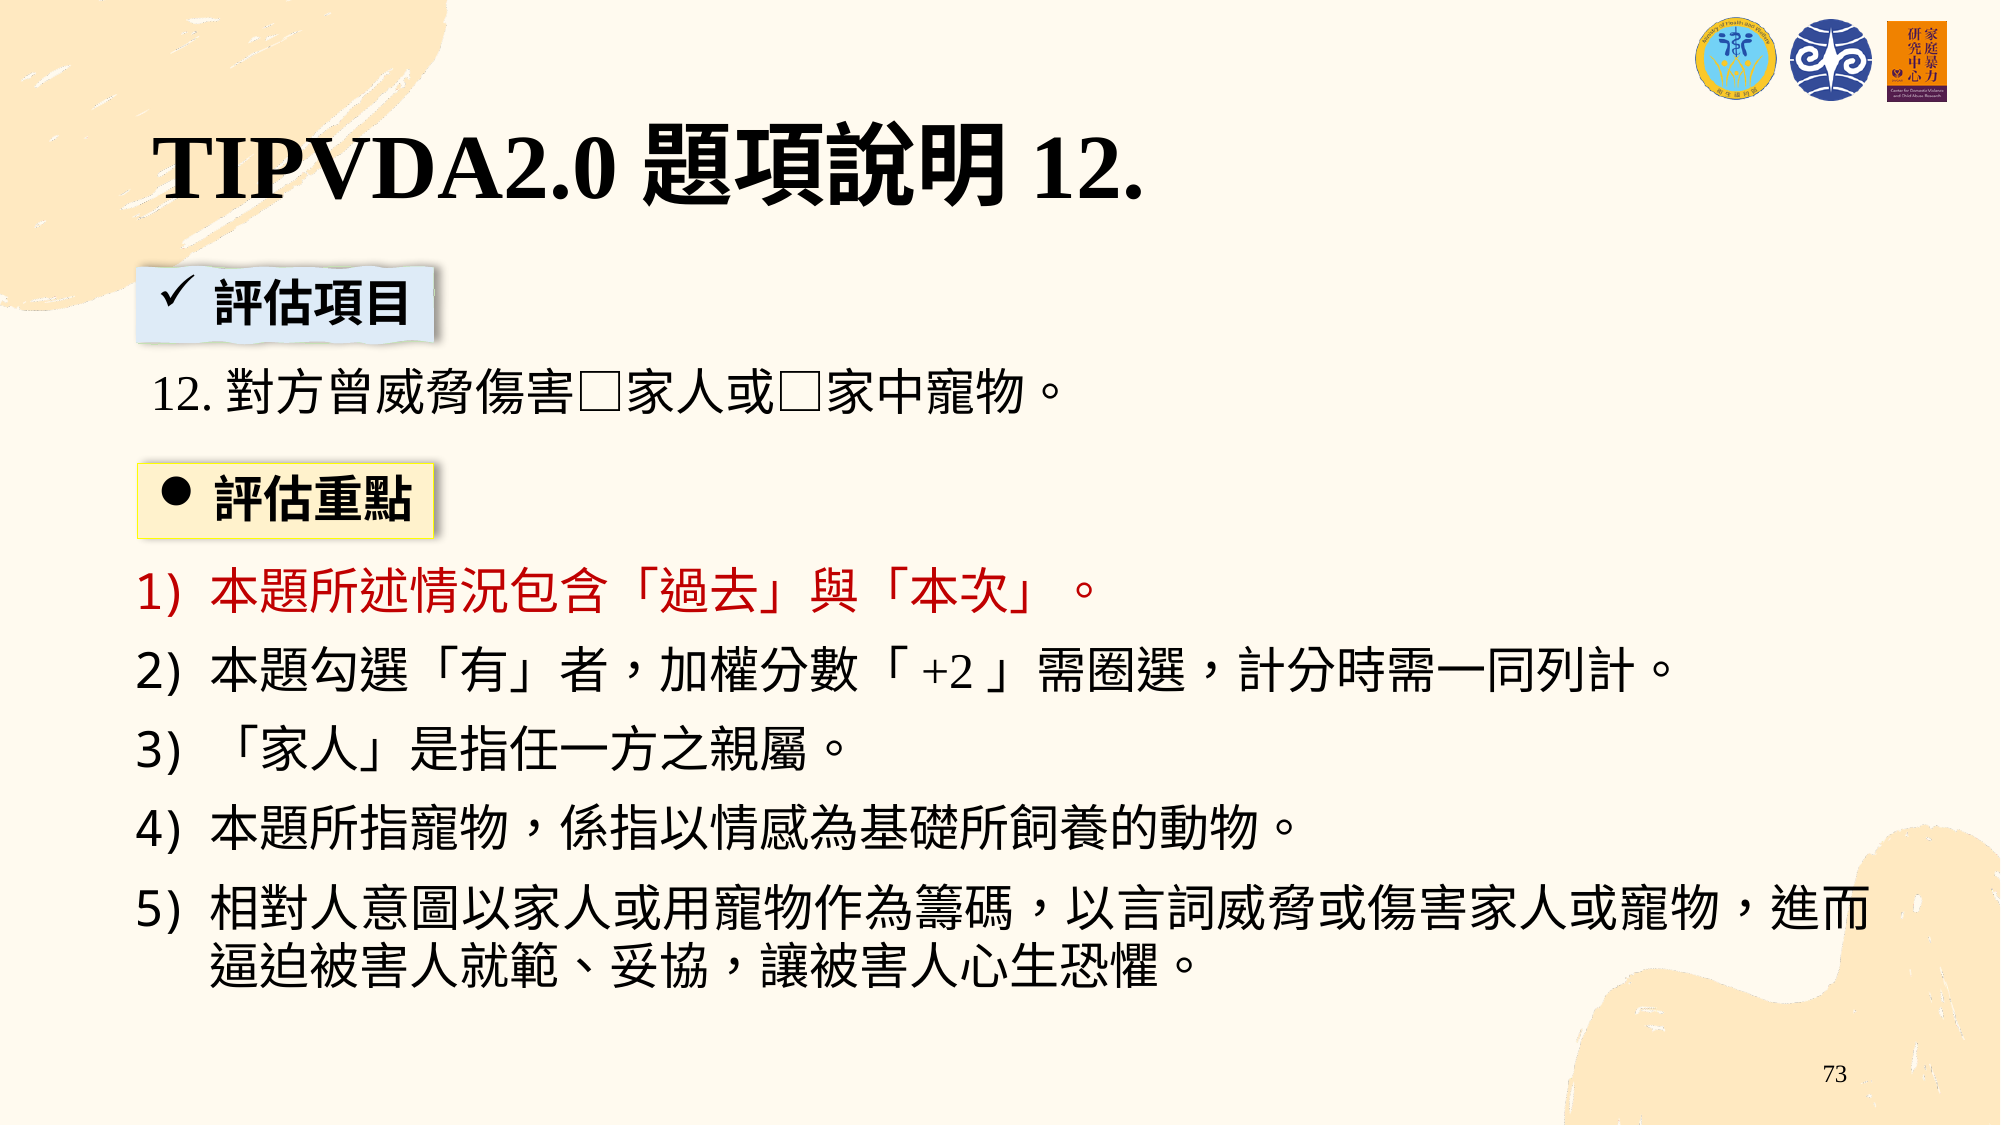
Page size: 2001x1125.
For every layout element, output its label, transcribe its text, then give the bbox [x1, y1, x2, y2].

picture [1606, 920, 1613, 926]
title TIPVDA2.0題項說明12. [137, 59, 1863, 278]
picture [0, 0, 485, 355]
picture [1695, 17, 1947, 102]
list 評估重點 [137, 500, 434, 539]
text_box 12.對方曾威脅傷害□家人或□家中寵物。 [136, 359, 1906, 500]
text_box 評估項目 [135, 265, 434, 345]
text_box 本題所述情況包含「過去」與「本次」。 本題勾選「有」者，加權分數「+2」需圈選，計分時需一同列計。 「家人」是指任一方之親屬。 本題所指寵物，係指以情感為基礎所飼養的動物。 相對人意圖以家人或用寵物作為籌碼，以言詞威脅或傷害家人或寵物，進而逼迫被害人就範、妥協，讓被害人心生恐懼。 [119, 553, 1886, 625]
picture [1462, 799, 2001, 1125]
